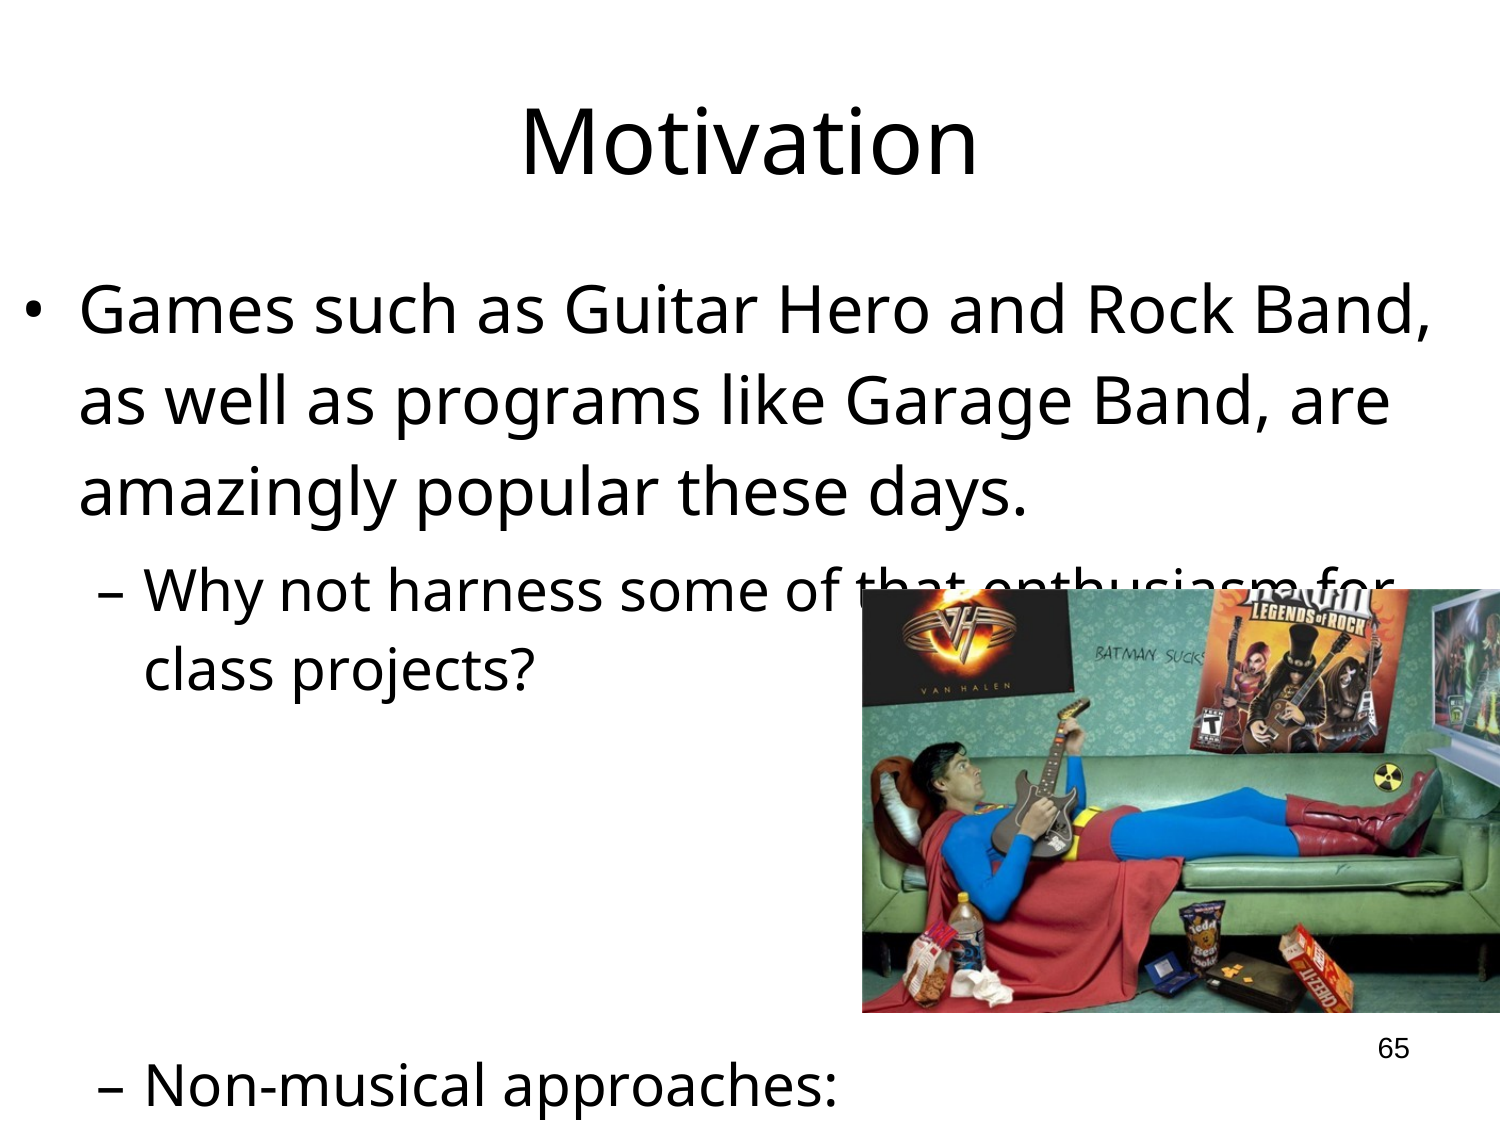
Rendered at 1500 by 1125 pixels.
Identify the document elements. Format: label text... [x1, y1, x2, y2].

list Games such as Guitar Hero and Rock Band, as well as programs like Garage Band, are amazingly popular these days. Why not harness some of that enthusiasm for class projects? Non-musical approaches: http://jite.org/documents/Vol6/JITEv6p249-261Venables263.pdf [21, 262, 1451, 1074]
title Motivation [75, 28, 1426, 250]
picture [862, 589, 1500, 1013]
